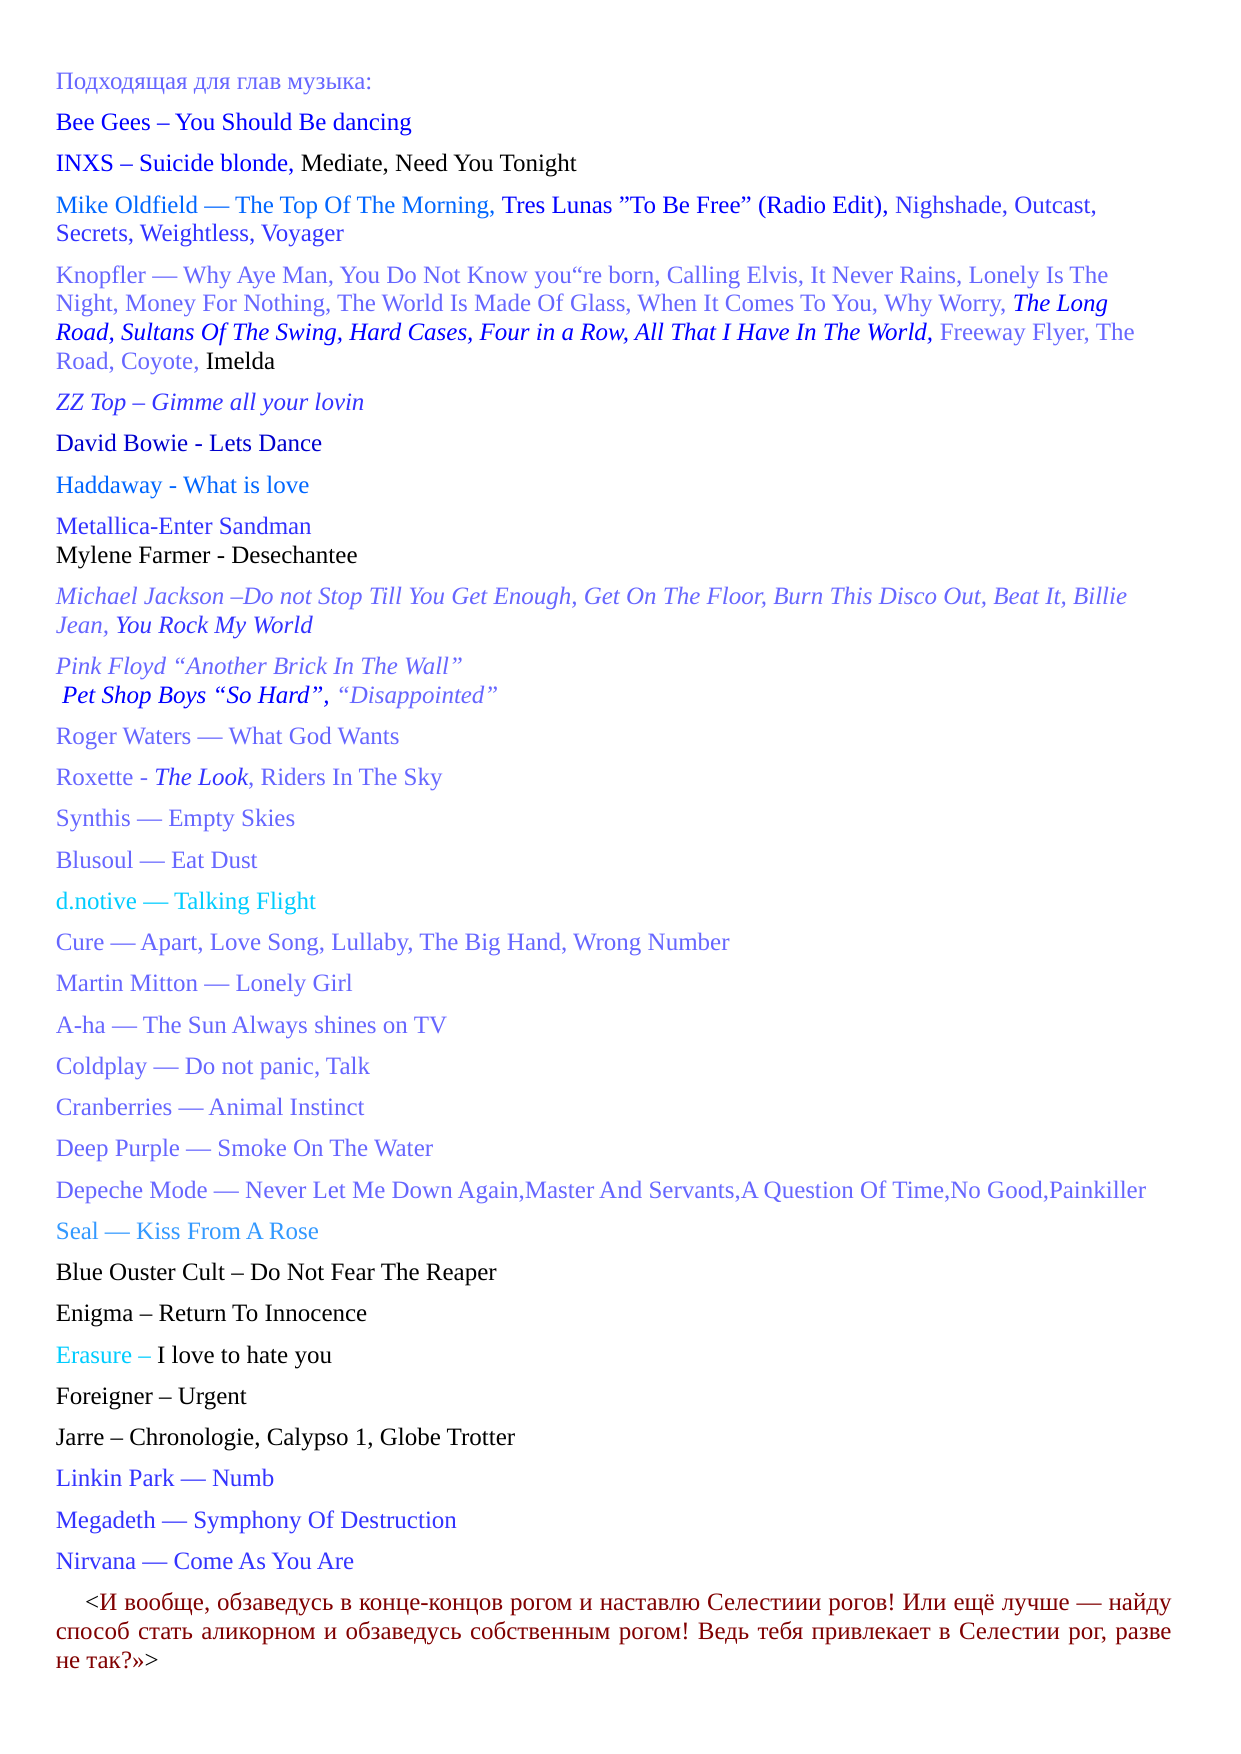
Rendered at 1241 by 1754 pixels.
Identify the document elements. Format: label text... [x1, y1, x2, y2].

text Enigma – Return To Innocence [56, 1298, 1173, 1327]
text Seal — Kiss From A Rose [56, 1216, 1173, 1245]
text Michael Jackson –Do not Stop Till You Get Enough, Get On The Floor, Burn This Disco Out, Beat It, Billie Jean, You Rock My World [56, 581, 1173, 638]
text Подходящая для глав музыка: [56, 66, 1173, 95]
text Linkin Park — Numb [56, 1463, 1173, 1492]
text Knopfler — Why Aye Man, You Do Not Know you“re born, Calling Elvis, It Never Rains, Lonely Is The Night, Money For Nothing, The World Is Made Of Glass, When It Comes To You, Why Worry, The Long Road, Sultans Of The Swing, Hard Cases, Four in a Row, All That I Have In The World, Freeway Flyer, The Road, Coyote, Imelda [56, 260, 1173, 375]
text d.notive — Talking Flight [56, 886, 1173, 915]
text Erasure – I love to hate you [56, 1340, 1173, 1368]
text Deep Purple — Smoke On The Water [56, 1133, 1173, 1162]
text Megadeth — Symphony Of Destruction [56, 1505, 1173, 1533]
text Roger Waters — What God Wants [56, 721, 1173, 750]
text Mike Oldfield — The Top Of The Morning, Tres Lunas ”To Be Free” (Radio Edit), Nighshade, Outcast, Secrets, Weightless, Voyager [56, 190, 1173, 247]
text Metallica-Enter Sandman Mylene Farmer - Desechantee [56, 511, 1173, 568]
text Jarre – Chronologie, Calypso 1, Globe Trotter [56, 1422, 1173, 1451]
text <И вообще, обзаведусь в конце-концов рогом и наставлю Селестиии рогов! Или ещё лучше — найду способ стать аликорном и обзаведусь собственным рогом! Ведь тебя привлекает в Селестии рог, разве не так?»> [56, 1587, 1173, 1673]
text Pink Floyd “Another Brick In The Wall” Pet Shop Boys “So Hard”, “Disappointed” [56, 651, 1173, 708]
text Nirvana — Come As You Are [56, 1546, 1173, 1575]
text ZZ Top – Gimme all your lovin [56, 387, 1173, 416]
text Foreigner – Urgent [56, 1381, 1173, 1410]
text Cure — Apart, Love Song, Lullaby, The Big Hand, Wrong Number [56, 927, 1173, 956]
text Depeche Mode — Never Let Me Down Again,Master And Servants,A Question Of Time,No Good,Painkiller [56, 1175, 1173, 1203]
text Haddaway - What is love [56, 470, 1173, 498]
text Coldplay — Do not panic, Talk [56, 1051, 1173, 1080]
text Martin Mitton — Lonely Girl [56, 968, 1173, 997]
text Cranberries — Animal Instinct [56, 1092, 1173, 1121]
text David Bowie - Lets Dance [56, 428, 1173, 457]
text Roxette - The Look, Riders In The Sky [56, 762, 1173, 791]
text Bee Gees – You Should Be dancing [56, 107, 1173, 136]
text INXS – Suicide blonde, Mediate, Need You Tonight [56, 148, 1173, 177]
text A-ha — The Sun Always shines on TV [56, 1010, 1173, 1038]
text Blue Ouster Cult – Do Not Fear The Reaper [56, 1257, 1173, 1286]
text Blusoul — Eat Dust [56, 845, 1173, 873]
text Synthis — Empty Skies [56, 803, 1173, 832]
